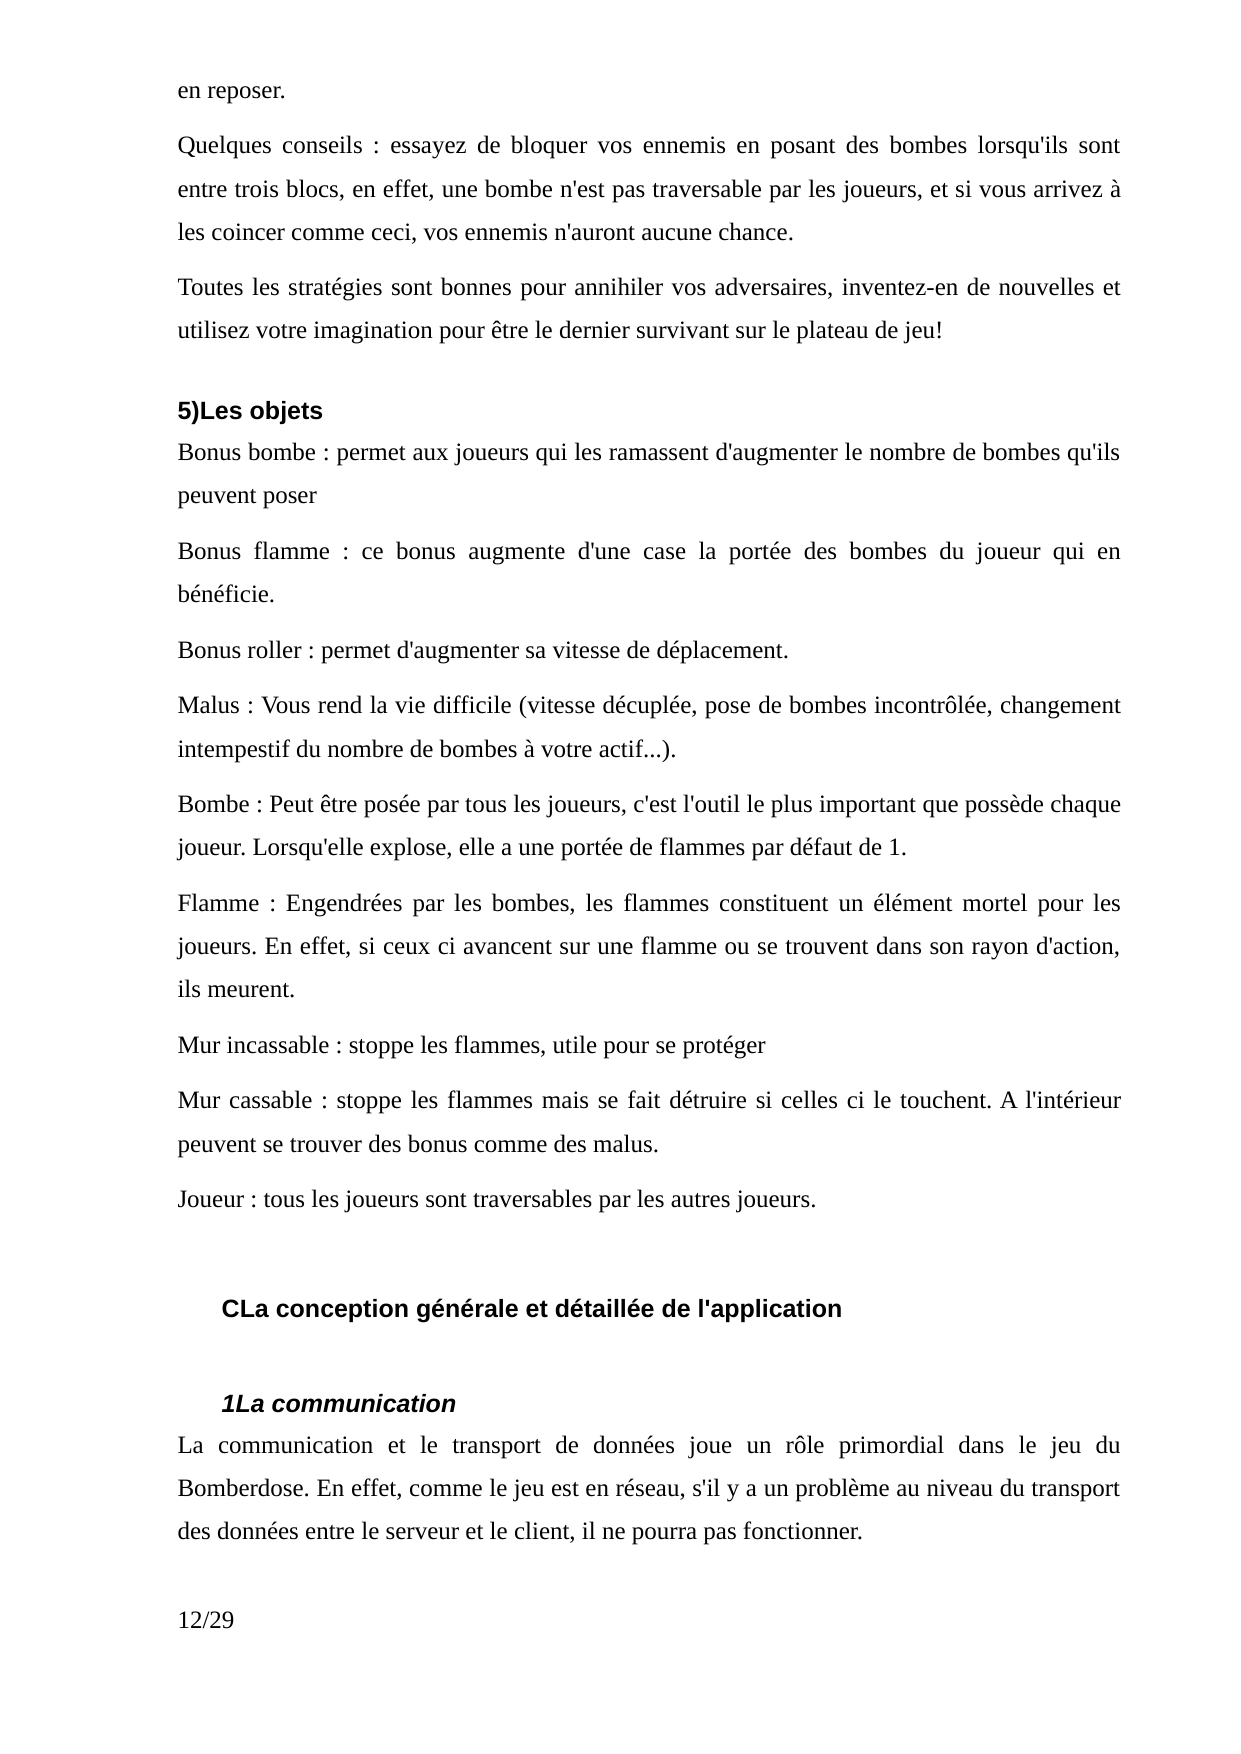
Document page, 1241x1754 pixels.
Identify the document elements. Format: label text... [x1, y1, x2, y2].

text en reposer. [177, 75, 1122, 104]
text Toutes les stratégies sont bonnes pour annihiler vos adversaires, inventez-en de nouvelles et utilisez votre imagination pour être le dernier survivant sur le plateau de jeu! [177, 272, 1122, 344]
text Malus : Vous rend la vie difficile (vitesse décuplée, pose de bombes incontrôlée, changement intempestif du nombre de bombes à votre actif...). [177, 691, 1122, 762]
subtitle La conception générale et détaillée de l'application [177, 1294, 1122, 1322]
text Joueur : tous les joueurs sont traversables par les autres joueurs. [177, 1184, 1122, 1213]
text Mur incassable : stoppe les flammes, utile pour se protéger [177, 1030, 1122, 1059]
text Bonus flamme : ce bonus augmente d'une case la portée des bombes du joueur qui en bénéficie. [177, 536, 1122, 608]
text Flamme : Engendrées par les bombes, les flammes constituent un élément mortel pour les joueurs. En effet, si ceux ci avancent sur une flamme ou se trouvent dans son rayon d'action, ils meurent. [177, 888, 1122, 1003]
text Quelques conseils : essayez de bloquer vos ennemis en posant des bombes lorsqu'ils sont entre trois blocs, en effet, une bombe n'est pas traversable par les joueurs, et si vous arrivez à les coincer comme ceci, vos ennemis n'auront aucune chance. [177, 131, 1122, 246]
text Bonus roller : permet d'augmenter sa vitesse de déplacement. [177, 635, 1122, 664]
subtitle La communication [177, 1389, 1122, 1417]
text Bombe : Peut être posée par tous les joueurs, c'est l'outil le plus important que possède chaque joueur. Lorsqu'elle explose, elle a une portée de flammes par défaut de 1. [177, 789, 1122, 861]
subtitle Les objets [177, 396, 1122, 425]
text Bonus bombe : permet aux joueurs qui les ramassent d'augmenter le nombre de bombes qu'ils peuvent poser [177, 437, 1122, 509]
text La communication et le transport de données joue un rôle primordial dans le jeu du Bomberdose. En effet, comme le jeu est en réseau, s'il y a un problème au niveau du transport des données entre le serveur et le client, il ne pourra pas fonctionner. [177, 1430, 1122, 1545]
text Mur cassable : stoppe les flammes mais se fait détruire si celles ci le touchent. A l'intérieur peuvent se trouver des bonus comme des malus. [177, 1086, 1122, 1157]
